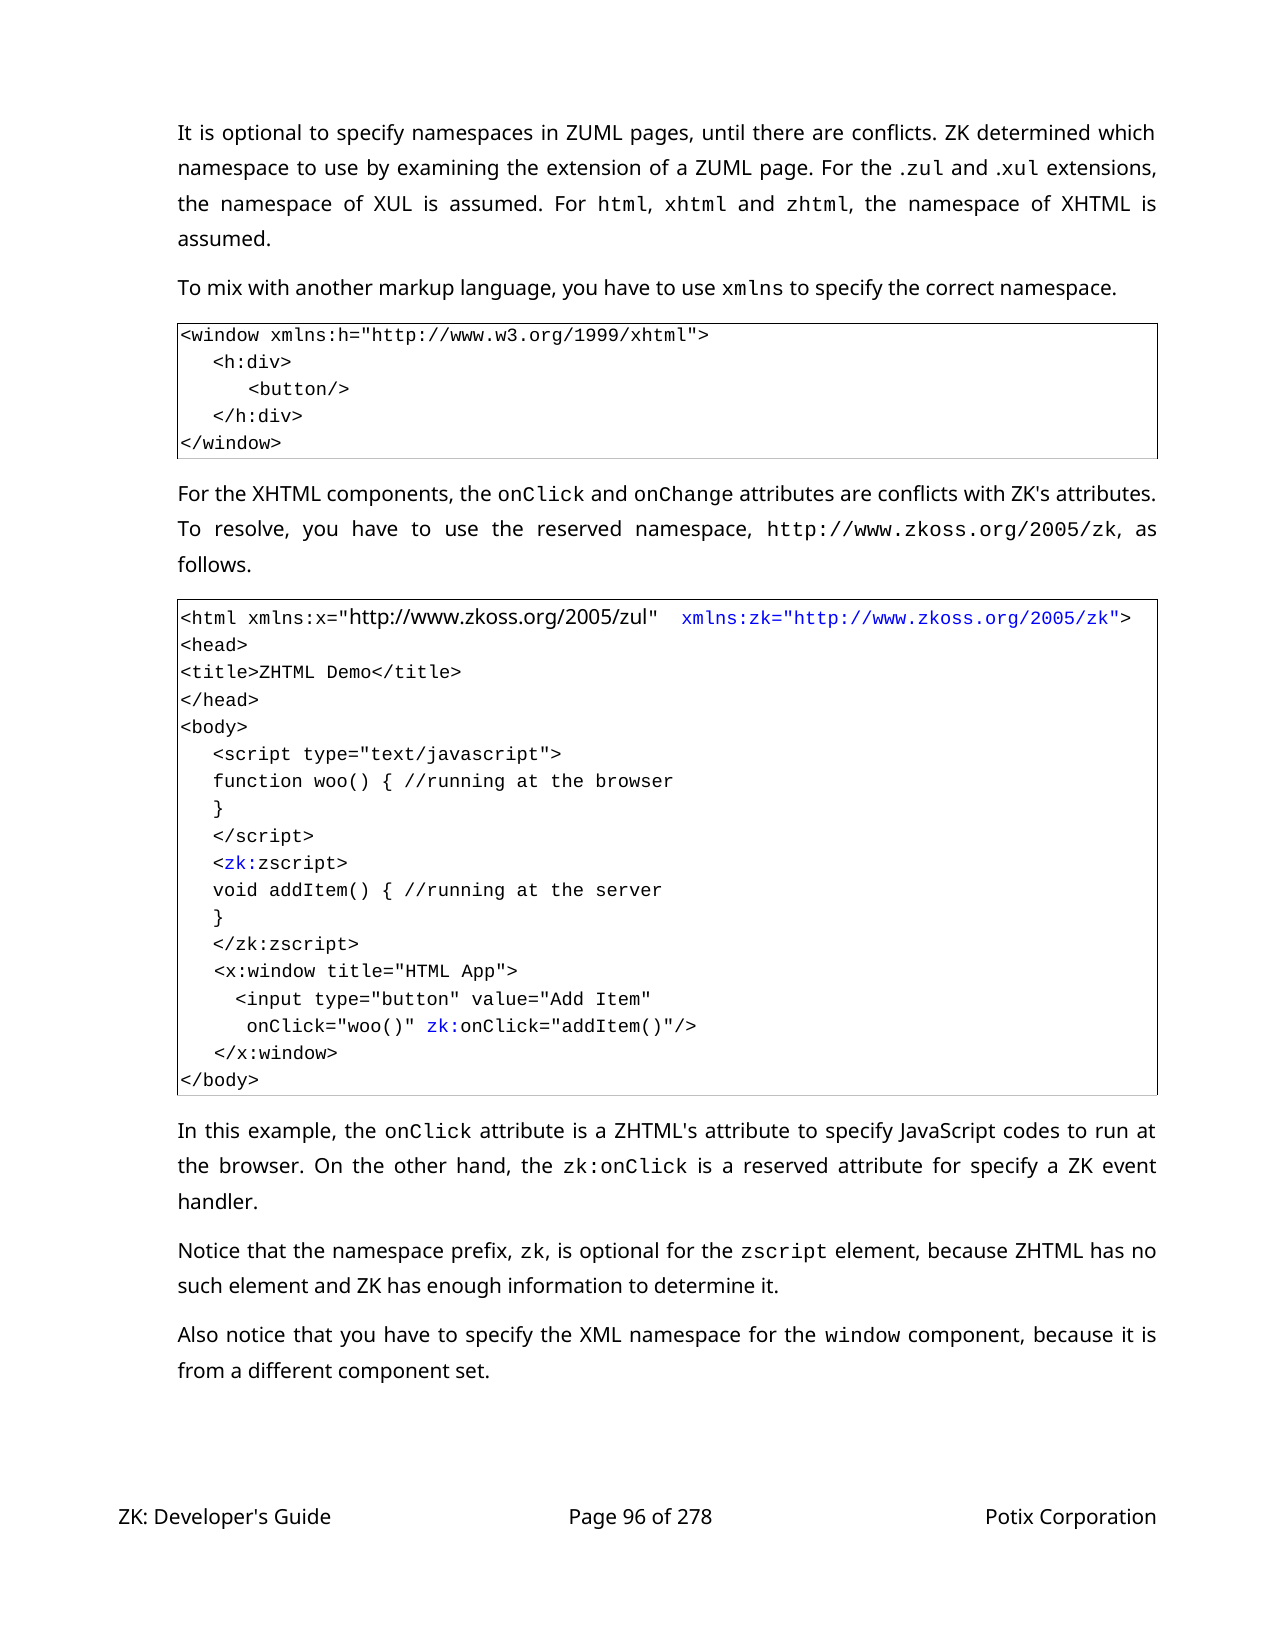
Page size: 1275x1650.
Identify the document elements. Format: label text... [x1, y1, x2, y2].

text <x:window title="HTML App"> [178, 959, 1157, 984]
text </script> [178, 823, 1157, 848]
text </zk:zscript> [178, 932, 1157, 956]
text void addItem() { //running at the server [178, 878, 1157, 902]
text <head> [178, 633, 1157, 657]
text } [178, 905, 1157, 929]
text function woo() { //running at the browser [178, 769, 1157, 793]
text <body> [178, 715, 1157, 739]
text </x:window> [178, 1041, 1157, 1065]
text <input type="button" value="Add Item" [178, 987, 1157, 1011]
text } [178, 796, 1157, 821]
text onClick="woo()" zk:onClick="addItem()"/> [178, 1014, 1157, 1038]
text <h:div> [178, 349, 1157, 374]
text </head> [178, 687, 1157, 712]
text <html xmlns:x="http://www.zkoss.org/2005/zul" xmlns:zk="http://www.zkoss.org/2005/zk"> [178, 600, 1157, 630]
text Notice that the namespace prefix, zk, is optional for the zscript element, because ZHTML has no such element and ZK has enough information to determine it. [177, 1236, 1157, 1300]
text For the XHTML components, the onClick and onChange attributes are conflicts with ZK's attributes. To resolve, you have to use the reserved namespace, http://www.zkoss.org/2005/zk, as follows. [177, 479, 1157, 578]
text In this example, the onClick attribute is a ZHTML's attribute to specify JavaScript codes to run at the browser. On the other hand, the zk:onClick is a reserved attribute for specify a ZK event handler. [177, 1116, 1157, 1215]
text <button/> [178, 377, 1157, 401]
text </window> [178, 431, 1157, 458]
text To mix with another markup language, you have to use xmlns to specify the correct namespace. [177, 273, 1157, 302]
text It is optional to specify namespaces in ZUML pages, until there are conflicts. ZK determined which namespace to use by examining the extension of a ZUML page. For the .zul and .xul extensions, the namespace of XUL is assumed. For html, xhtml and zhtml, the namespace of XHTML is assumed. [177, 118, 1157, 253]
text </body> [178, 1068, 1157, 1095]
text <zk:zscript> [178, 851, 1157, 875]
text <script type="text/javascript"> [178, 742, 1157, 766]
text <window xmlns:h="http://www.w3.org/1999/xhtml"> [178, 324, 1157, 347]
text <title>ZHTML Demo</title> [178, 660, 1157, 684]
text Also notice that you have to specify the XML namespace for the window component, because it is from a different component set. [177, 1320, 1157, 1384]
text </h:div> [178, 404, 1157, 428]
